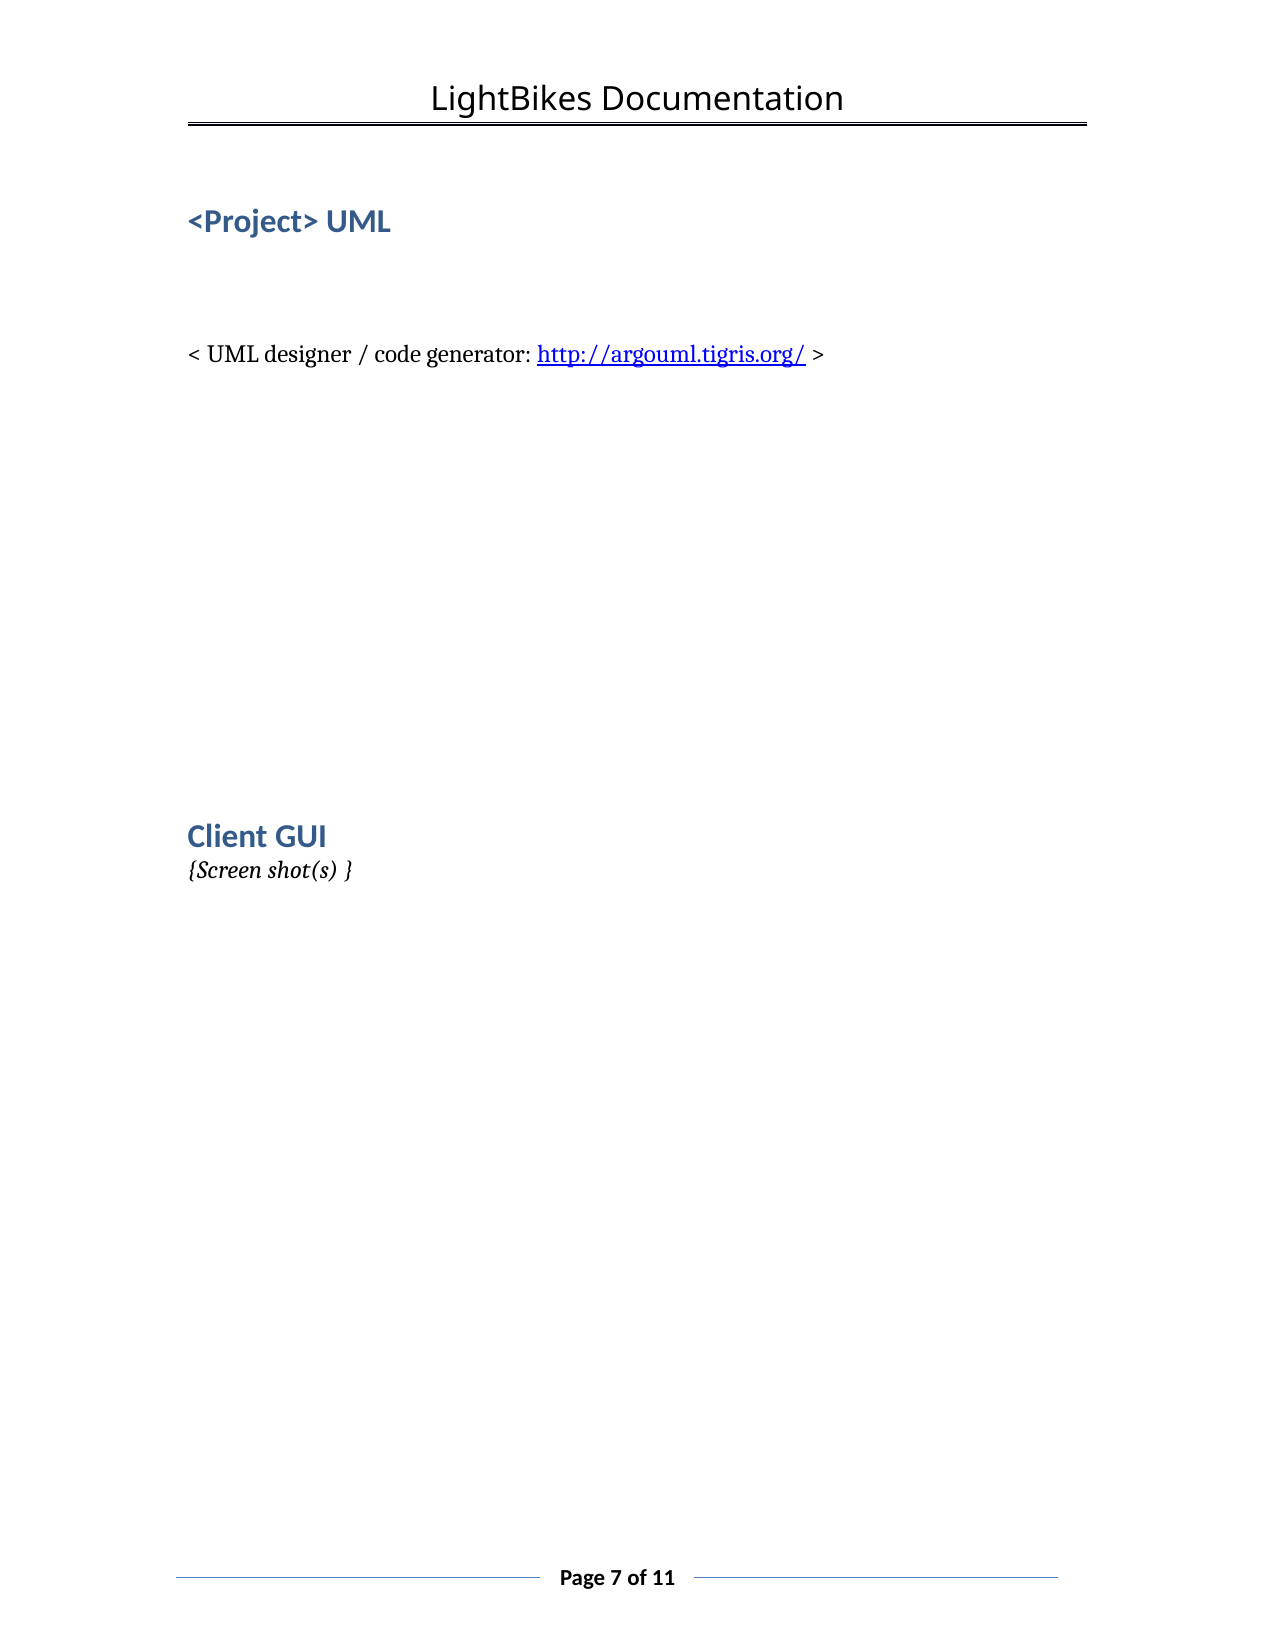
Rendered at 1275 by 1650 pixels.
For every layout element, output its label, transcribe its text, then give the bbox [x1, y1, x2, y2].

text {Screen shot(s) } [187, 856, 1087, 885]
subtitle Client GUI [187, 815, 1087, 856]
subtitle <Project> UML [187, 200, 1087, 241]
text < UML designer / code generator: http://argouml.tigris.org/ > [187, 340, 1087, 369]
